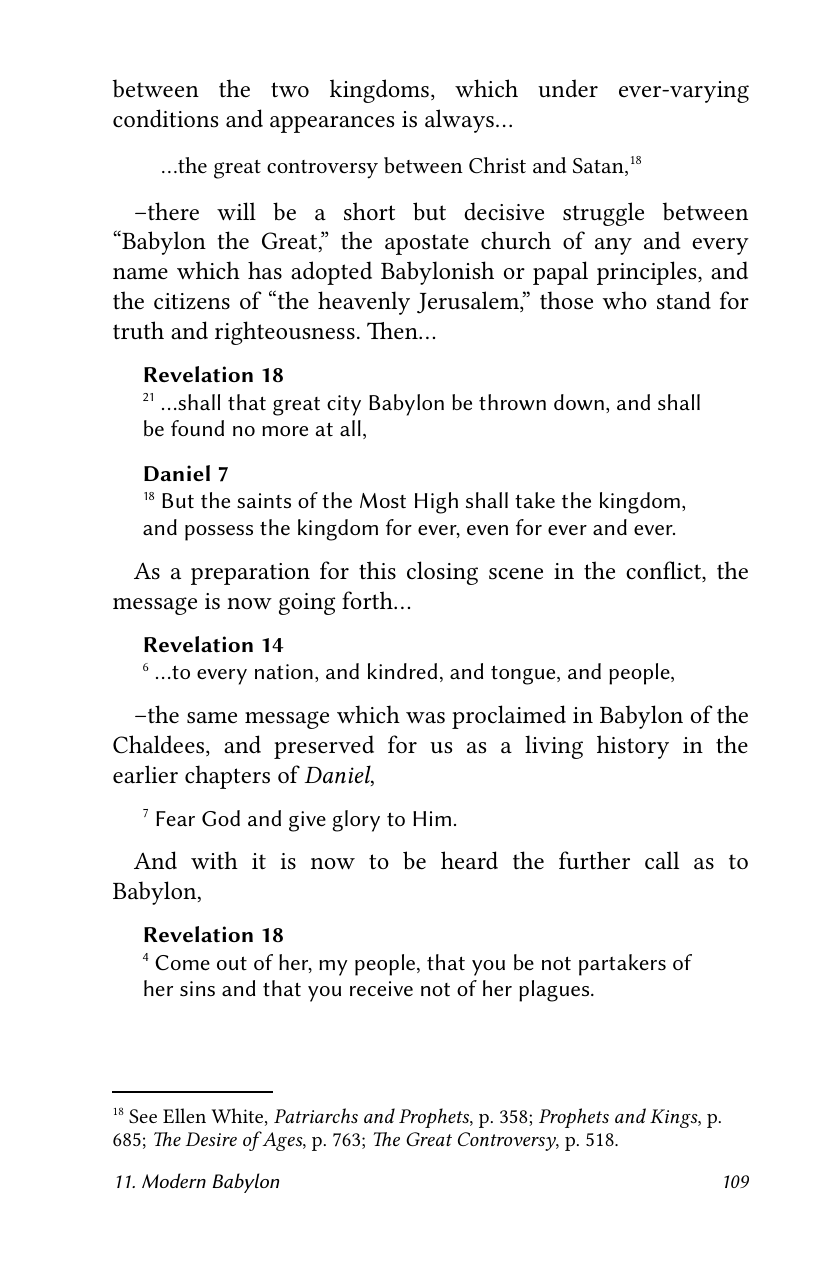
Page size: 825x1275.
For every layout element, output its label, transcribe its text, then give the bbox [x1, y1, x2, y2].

text Daniel 7 [142, 461, 750, 487]
text 4 Come out of her, my people, that you be not partakers of her sins and that you receive not of her plagues. [142, 949, 720, 1002]
text –there will be a short but decisive struggle between “Babylon the Great,” the apostate church of any and every name which has adopted Babylonish or papal principles, and the citizens of “the heavenly Jerusalem,” those who stand for truth and righteousness. Then… [112, 197, 750, 346]
text 21 ...shall that great city Babylon be thrown down, and shall be found no more at all, [142, 389, 720, 442]
text Revelation 18 [142, 362, 750, 388]
text Revelation 14 [142, 632, 750, 658]
text between the two kingdoms, which under ever-varying conditions and appearances is always… [112, 75, 750, 133]
text ...the great controversy between Christ and Satan, [142, 153, 720, 179]
text 6 ...to every nation, and kindred, and tongue, and people, [142, 659, 720, 685]
text –the same message which was proclaimed in Babylon of the Chaldees, and preserved for us as a living history in the earlier chapters of Daniel, [112, 701, 750, 789]
text See Ellen White, Patriarchs and Prophets, p. 358; Prophets and Kings, p. 685; The Desire of Ages, p. 763; The Great Controversy, p. 518. [112, 1104, 750, 1152]
text Revelation 18 [142, 922, 750, 948]
text 7 Fear God and give glory to Him. [142, 806, 720, 832]
text And with it is now to be heard the further call as to Babylon, [112, 847, 750, 906]
text As a preparation for this closing scene in the conflict, the message is now going forth… [112, 557, 750, 615]
text 18 But the saints of the Most High shall take the kingdom, and possess the kingdom for ever, even for ever and ever. [142, 488, 720, 541]
